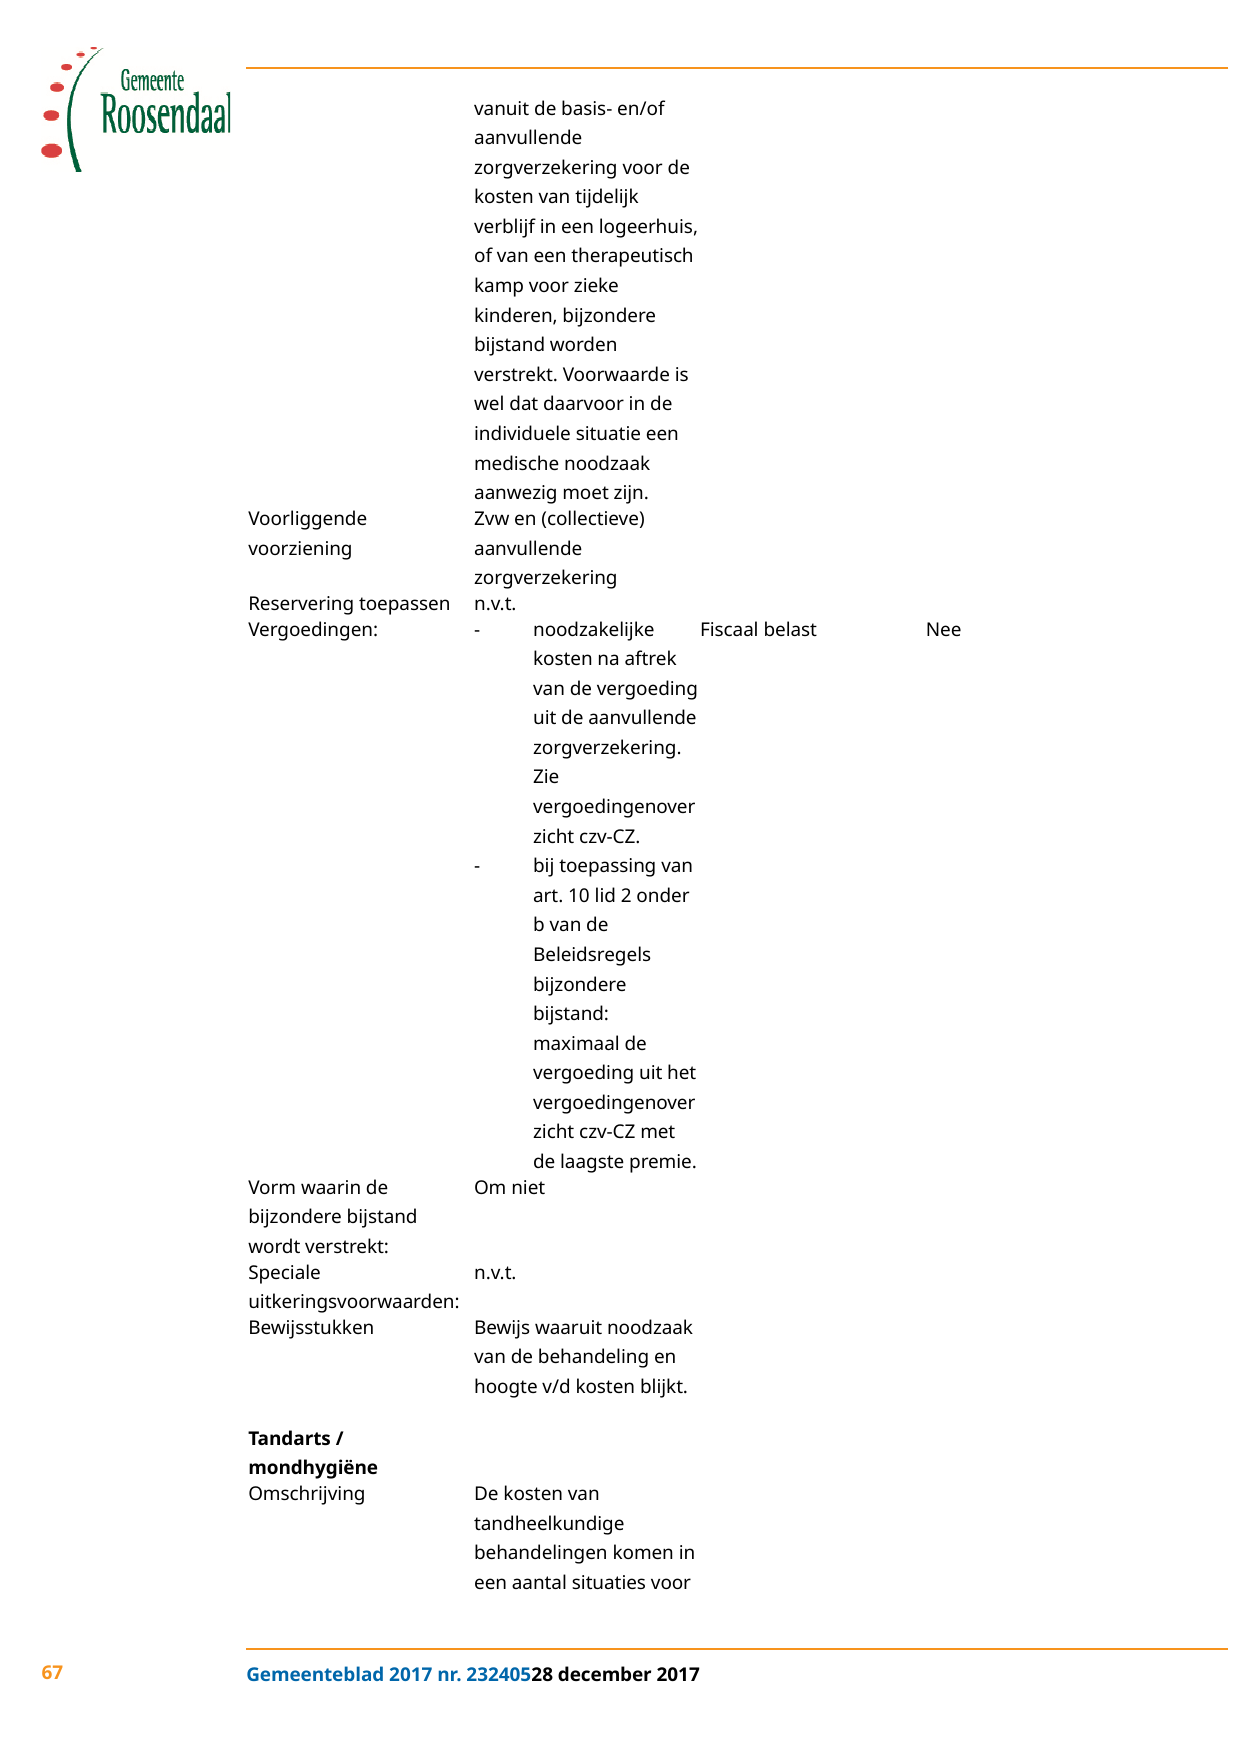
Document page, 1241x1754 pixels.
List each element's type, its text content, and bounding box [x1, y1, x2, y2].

table_cell [474, 1399, 700, 1425]
table_cell n.v.t. [474, 1259, 700, 1314]
table_cell Voorliggende voorziening [248, 505, 474, 590]
table_cell [474, 1425, 700, 1480]
table_cell noodzakelijke kosten na aftrek van de vergoeding uit de aanvullende zorgverzekering. Zie vergoedingenoverzicht czv-CZ. bij toepassing van art. 10 lid 2 onder b van de Beleidsregels bijzondere bijstand: maximaal de vergoeding uit het vergoedingenoverzicht czv-CZ met de laagste premie. [474, 616, 700, 1174]
table_cell [248, 1399, 474, 1425]
table_cell vanuit de basis- en/of aanvullende zorgverzekering voor de kosten van tijdelijk verblijf in een logeerhuis, of van een therapeutisch kamp voor zieke kinderen, bijzondere bijstand worden verstrekt. Voorwaarde is wel dat daarvoor in de individuele situatie een medische noodzaak aanwezig moet zijn. [474, 95, 700, 505]
table_cell Zvw en (collectieve) aanvullende zorgverzekering [474, 505, 700, 590]
table_cell Tandarts / mondhygiëne [248, 1425, 474, 1480]
table_cell De kosten van tandheelkundige behandelingen komen in een aantal situaties voor [474, 1480, 700, 1594]
table_cell Om niet [474, 1174, 700, 1259]
table_cell Reservering toepassen [248, 590, 474, 616]
table_cell Omschrijving [248, 1480, 474, 1594]
table_cell Nee [926, 616, 1152, 1174]
table_cell n.v.t. [474, 590, 700, 616]
table_cell [248, 95, 474, 505]
table_cell Bewijs waaruit noodzaak van de behandeling en hoogte v/d kosten blijkt. [474, 1314, 700, 1399]
table_cell Speciale uitkeringsvoorwaarden: [248, 1259, 474, 1314]
table_cell Vorm waarin de bijzondere bijstand wordt verstrekt: [248, 1174, 474, 1259]
picture [41, 47, 231, 172]
table_cell Fiscaal belast [700, 616, 926, 1174]
table_cell Bewijsstukken [248, 1314, 474, 1399]
table_cell Vergoedingen: [248, 616, 474, 1174]
